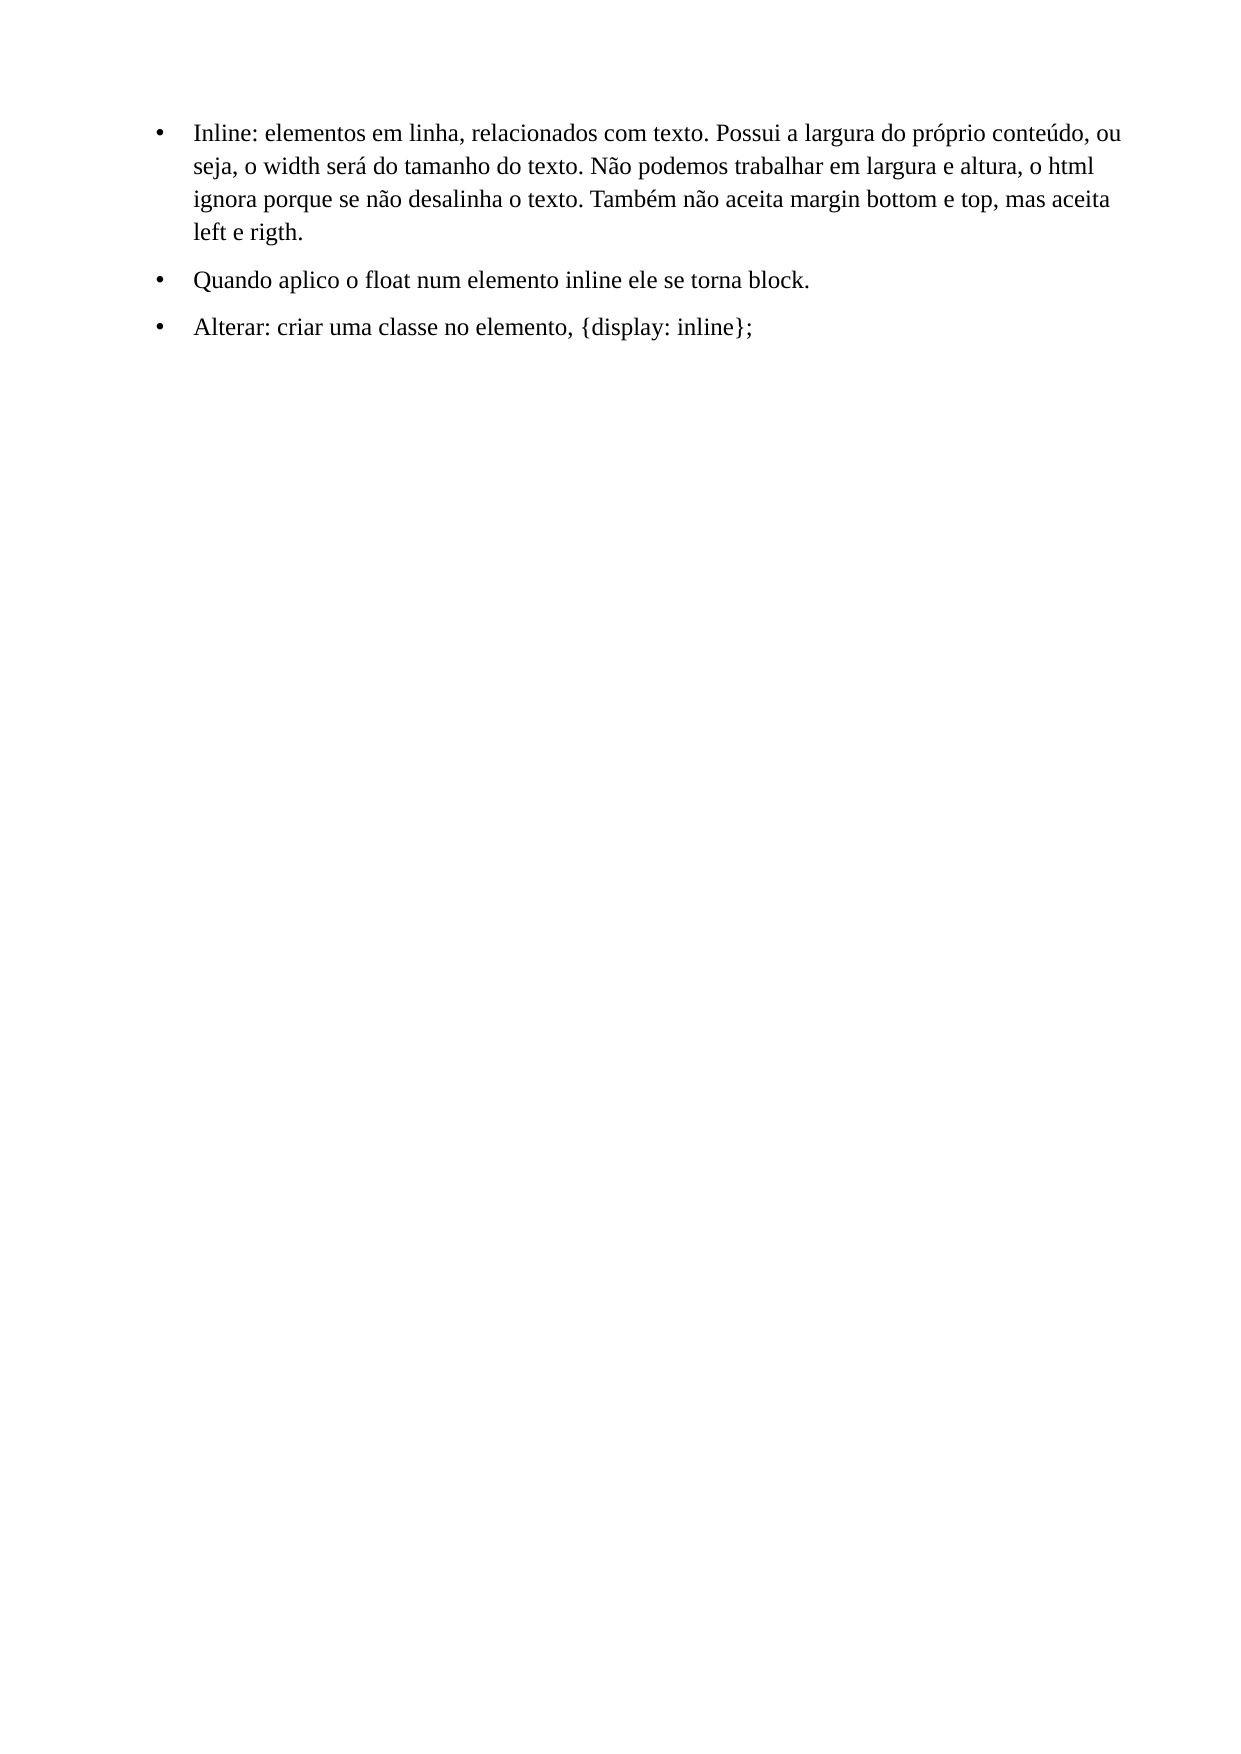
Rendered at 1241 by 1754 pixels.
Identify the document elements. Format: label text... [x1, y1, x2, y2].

list Inline: elementos em linha, relacionados com texto. Possui a largura do próprio conteúdo, ou seja, o width será do tamanho do texto. Não podemos trabalhar em largura e altura, o html ignora porque se não desalinha o texto. Também não aceita margin bottom e top, mas aceita left e rigth. [156, 118, 1122, 246]
list Alterar: criar uma classe no elemento, {display: inline}; [156, 312, 1122, 341]
list Quando aplico o float num elemento inline ele se torna block. [156, 265, 1122, 293]
